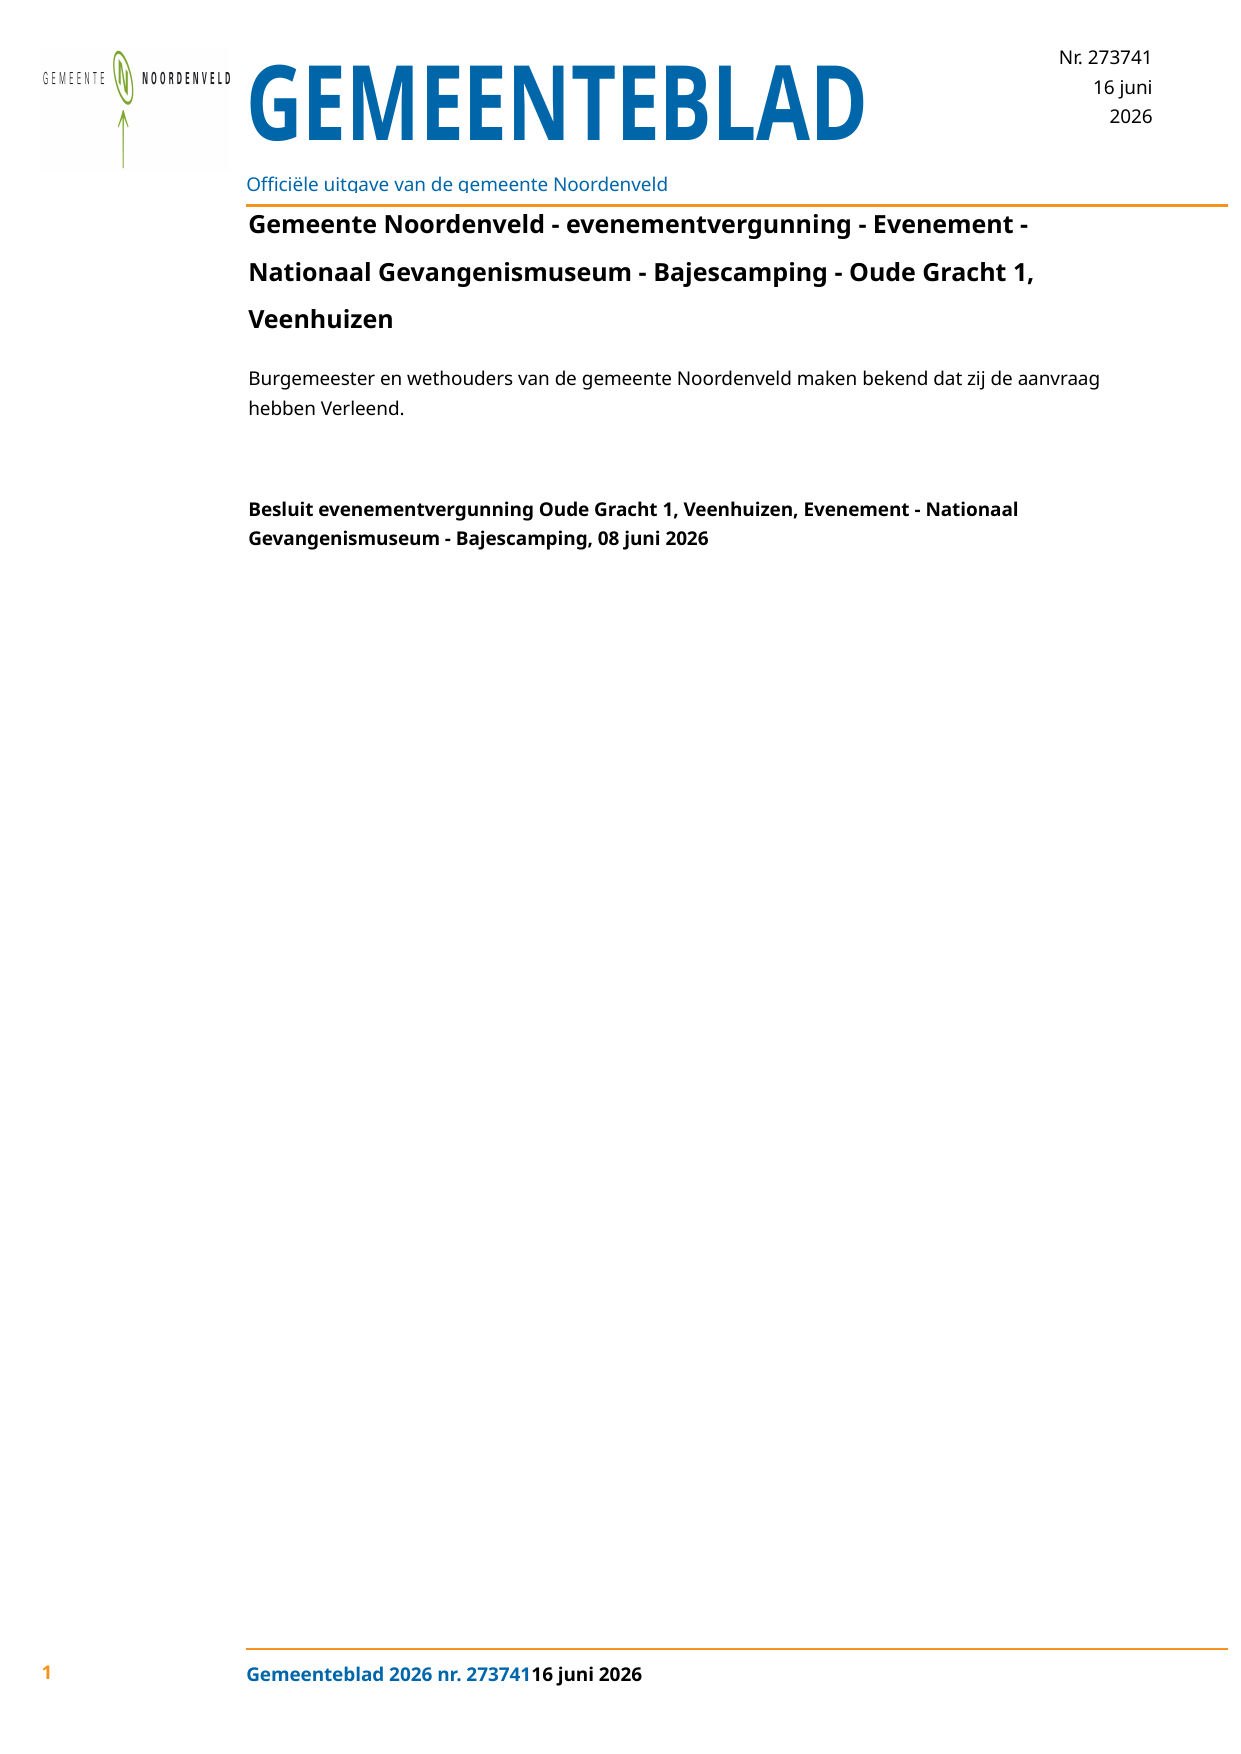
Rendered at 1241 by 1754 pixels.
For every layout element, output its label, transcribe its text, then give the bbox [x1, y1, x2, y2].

text Besluit evenementvergunning Oude Gracht 1, Veenhuizen, Evenement - Nationaal Gevangenismuseum - Bajescamping, 08 juni 2026 [248, 496, 1152, 551]
text Burgemeester en wethouders van de gemeente Noordenveld maken bekend dat zij de aanvraag hebben Verleend. [248, 366, 1152, 421]
picture [41, 47, 231, 172]
text Gemeente Noordenveld - evenementvergunning - Evenement - Nationaal Gevangenismuseum - Bajescamping - Oude Gracht 1, Veenhuizen [248, 207, 1152, 336]
